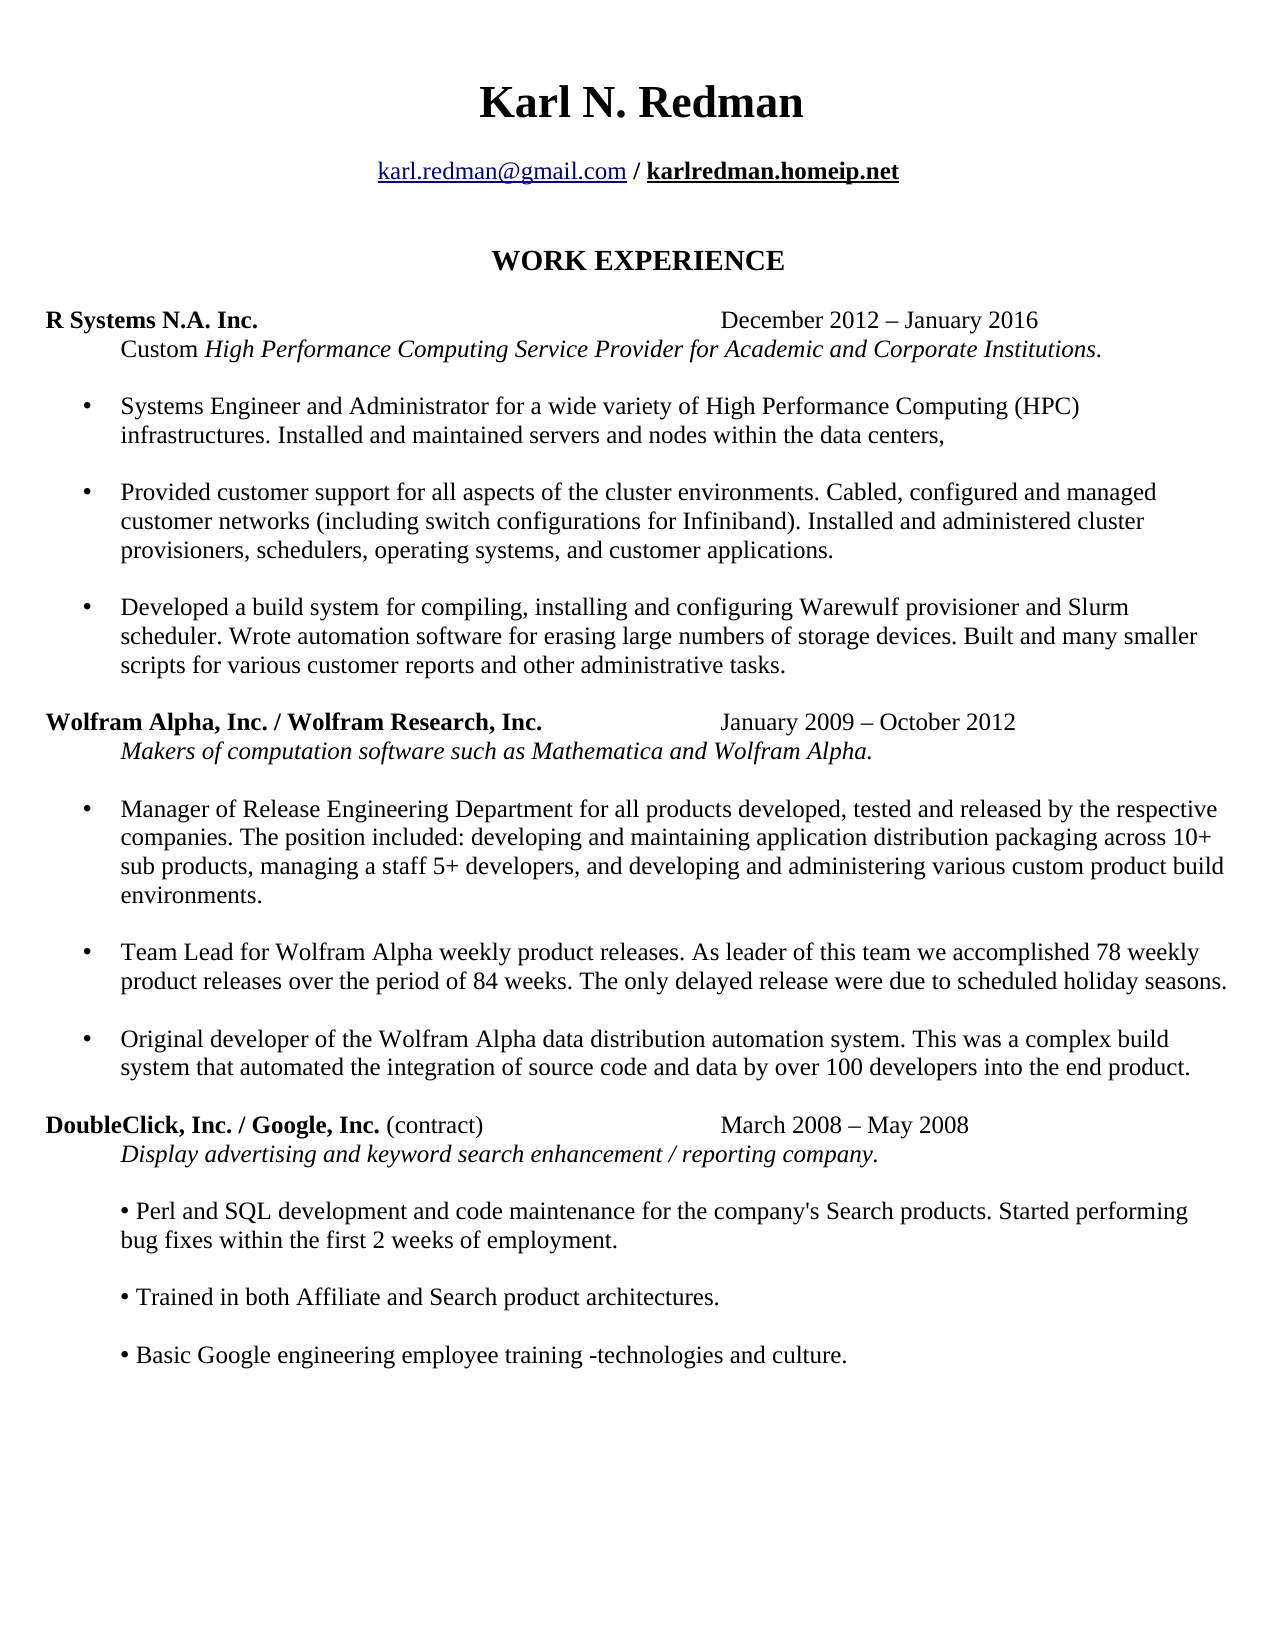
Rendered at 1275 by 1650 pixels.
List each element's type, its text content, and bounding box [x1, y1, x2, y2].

list Provided customer support for all aspects of the cluster environments. Cabled, configured and managed customer networks (including switch configurations for Infiniband). Installed and administered cluster provisioners, schedulers, operating systems, and customer applications. [83, 477, 1231, 564]
list Trained in both Affiliate and Search product architectures. [120, 1282, 1231, 1311]
text Karl N. Redman [45, 75, 1231, 128]
text DoubleClick, Inc. / Google, Inc. (contract) March 2008 – May 2008 [45, 1110, 1231, 1139]
list Developed a build system for compiling, installing and configuring Warewulf provisioner and Slurm scheduler. Wrote automation software for erasing large numbers of storage devices. Built and many smaller scripts for various customer reports and other administrative tasks. [83, 592, 1231, 679]
text R Systems N.A. Inc. December 2012 – January 2016 [45, 305, 1231, 334]
list Basic Google engineering employee training -technologies and culture. [120, 1340, 1231, 1369]
list Original developer of the Wolfram Alpha data distribution automation system. This was a complex build system that automated the integration of source code and data by over 100 developers into the end product. [83, 1024, 1231, 1081]
text Display advertising and keyword search enhancement / reporting company. [45, 1139, 1231, 1167]
list Systems Engineer and Administrator for a wide variety of High Performance Computing (HPC) infrastructures. Installed and maintained servers and nodes within the data centers, [83, 391, 1231, 449]
text Custom High Performance Computing Service Provider for Academic and Corporate Institutions. [45, 334, 1231, 362]
text Makers of computation software such as Mathematica and Wolfram Alpha. [45, 736, 1231, 765]
list Manager of Release Engineering Department for all products developed, tested and released by the respective companies. The position included: developing and maintaining application distribution packaging across 10+ sub products, managing a staff 5+ developers, and developing and administering various custom product build environments. [83, 794, 1231, 909]
text Wolfram Alpha, Inc. / Wolfram Research, Inc. January 2009 – October 2012 [45, 707, 1231, 736]
text WORK EXPERIENCE [45, 243, 1231, 276]
text karl.redman@gmail.com / karlredman.homeip.net [45, 156, 1231, 185]
list Team Lead for Wolfram Alpha weekly product releases. As leader of this team we accomplished 78 weekly product releases over the period of 84 weeks. The only delayed release were due to scheduled holiday seasons. [83, 937, 1231, 995]
list Perl and SQL development and code maintenance for the company's Search products. Started performing bug fixes within the first 2 weeks of employment. [120, 1196, 1231, 1254]
